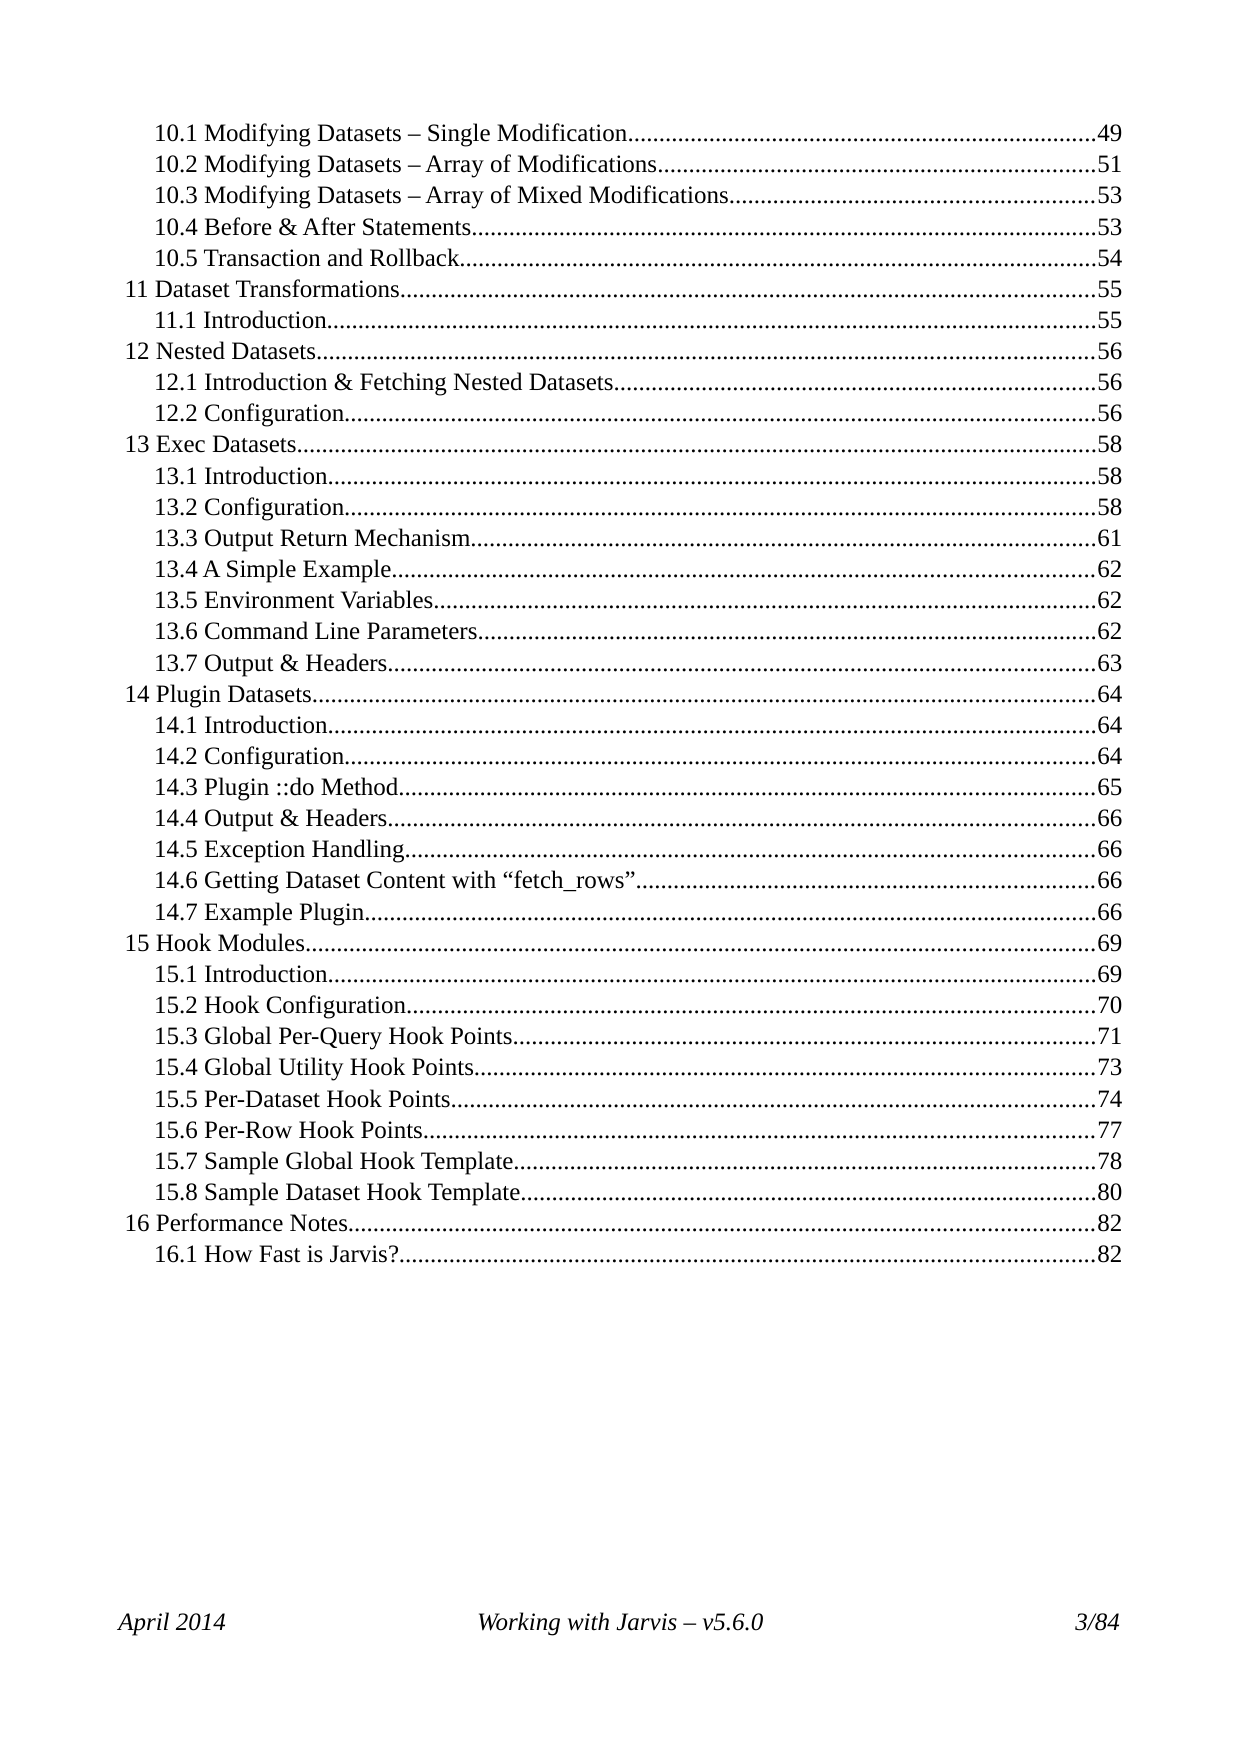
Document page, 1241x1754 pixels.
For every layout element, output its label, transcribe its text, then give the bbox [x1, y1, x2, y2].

text 15.6 Per-Row Hook Points 77 [148, 1115, 1122, 1143]
text 15.1 Introduction 69 [148, 959, 1122, 988]
text 14.7 Example Plugin 66 [148, 897, 1122, 926]
text 15.7 Sample Global Hook Template 78 [148, 1146, 1122, 1175]
text 13 Exec Datasets 58 [118, 429, 1122, 458]
text 15 Hook Modules 69 [118, 928, 1122, 957]
text 10.3 Modifying Datasets – Array of Mixed Modifications 53 [148, 180, 1122, 209]
text 14.5 Exception Handling 66 [148, 834, 1122, 863]
text 10.2 Modifying Datasets – Array of Modifications 51 [148, 149, 1122, 178]
text 16 Performance Notes 82 [118, 1208, 1122, 1237]
text 14.4 Output & Headers 66 [148, 803, 1122, 832]
text 11.1 Introduction 55 [148, 305, 1122, 334]
text 15.3 Global Per-Query Hook Points 71 [148, 1021, 1122, 1050]
text 10.4 Before & After Statements 53 [148, 212, 1122, 240]
text 13.3 Output Return Mechanism 61 [148, 523, 1122, 552]
text 11 Dataset Transformations 55 [118, 274, 1122, 303]
text 13.1 Introduction 58 [148, 461, 1122, 489]
text 10.1 Modifying Datasets – Single Modification 49 [148, 118, 1122, 147]
text 16.1 How Fast is Jarvis? 82 [148, 1239, 1122, 1268]
text 15.8 Sample Dataset Hook Template 80 [148, 1177, 1122, 1206]
text 13.2 Configuration 58 [148, 492, 1122, 521]
text 14.6 Getting Dataset Content with “fetch_rows”. 66 [148, 866, 1122, 894]
text 12 Nested Datasets 56 [118, 336, 1122, 365]
text 15.5 Per-Dataset Hook Points 74 [148, 1084, 1122, 1112]
text 15.4 Global Utility Hook Points 73 [148, 1052, 1122, 1081]
text 14 Plugin Datasets 64 [118, 679, 1122, 707]
text 12.2 Configuration 56 [148, 398, 1122, 427]
text 12.1 Introduction & Fetching Nested Datasets 56 [148, 367, 1122, 396]
text 14.1 Introduction 64 [148, 710, 1122, 739]
text 13.4 A Simple Example 62 [148, 554, 1122, 583]
text 14.2 Configuration 64 [148, 741, 1122, 770]
text 10.5 Transaction and Rollback 54 [148, 243, 1122, 271]
text 13.6 Command Line Parameters 62 [148, 616, 1122, 645]
text 15.2 Hook Configuration 70 [148, 990, 1122, 1019]
text 13.7 Output & Headers 63 [148, 648, 1122, 676]
text 14.3 Plugin ::do Method 65 [148, 772, 1122, 801]
text 13.5 Environment Variables 62 [148, 585, 1122, 614]
